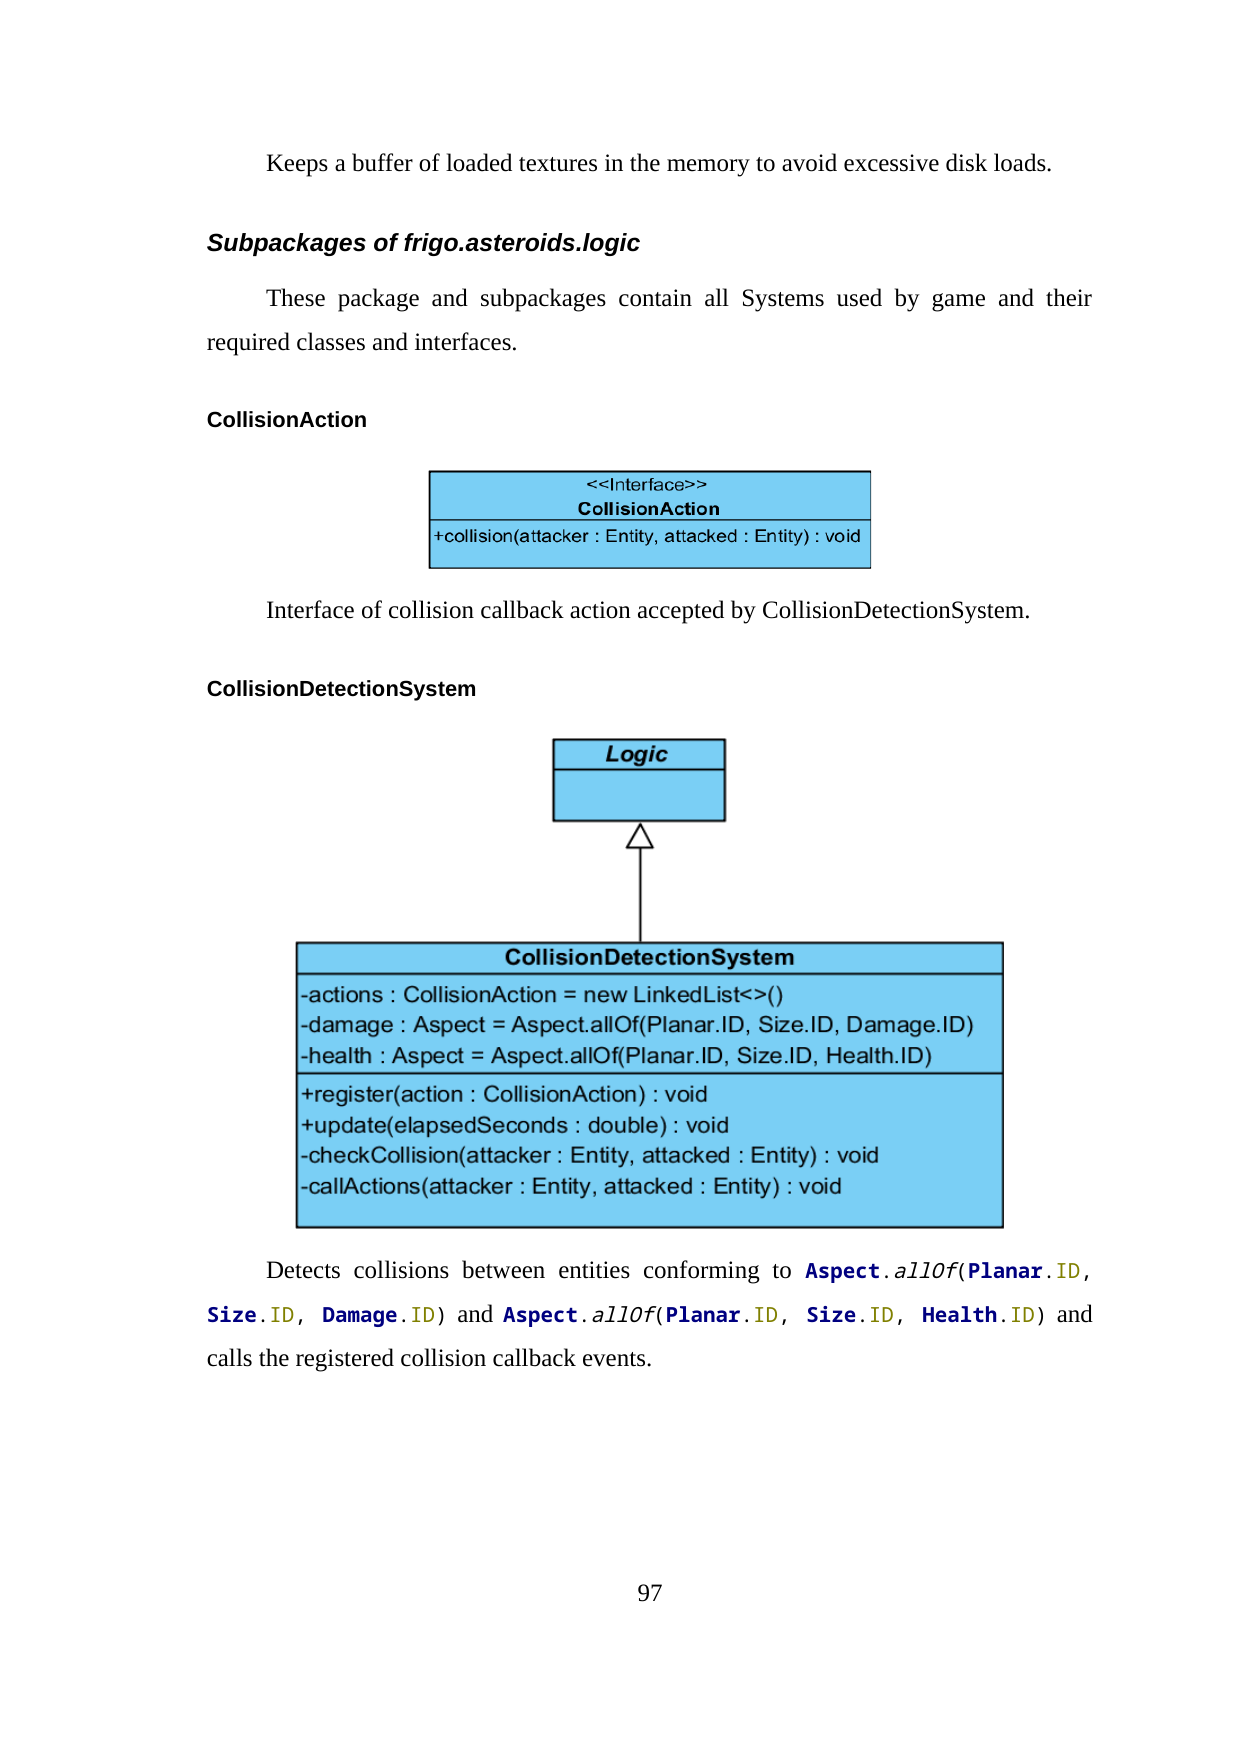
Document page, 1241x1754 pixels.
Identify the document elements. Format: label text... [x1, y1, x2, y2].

text Detects collisions between entities conforming to Aspect.allOf(Planar.ID, Size.ID, Damage.ID) and Aspect.allOf(Planar.ID, Size.ID, Health.ID) and calls the registered collision callback events. [207, 1255, 1093, 1372]
subtitle Subpackages of frigo.asteroids.logic [207, 228, 1093, 257]
text These package and subpackages contain all Systems used by game and their required classes and interfaces. [207, 283, 1093, 355]
picture [428, 470, 872, 569]
subtitle CollisionDetectionSystem [207, 676, 1093, 701]
picture [295, 738, 1004, 1229]
text Keeps a buffer of loaded textures in the memory to avoid excessive disk loads. [207, 148, 1093, 176]
text Interface of collision callback action accepted by CollisionDetectionSystem. [207, 595, 1093, 624]
subtitle CollisionAction [207, 407, 1093, 432]
